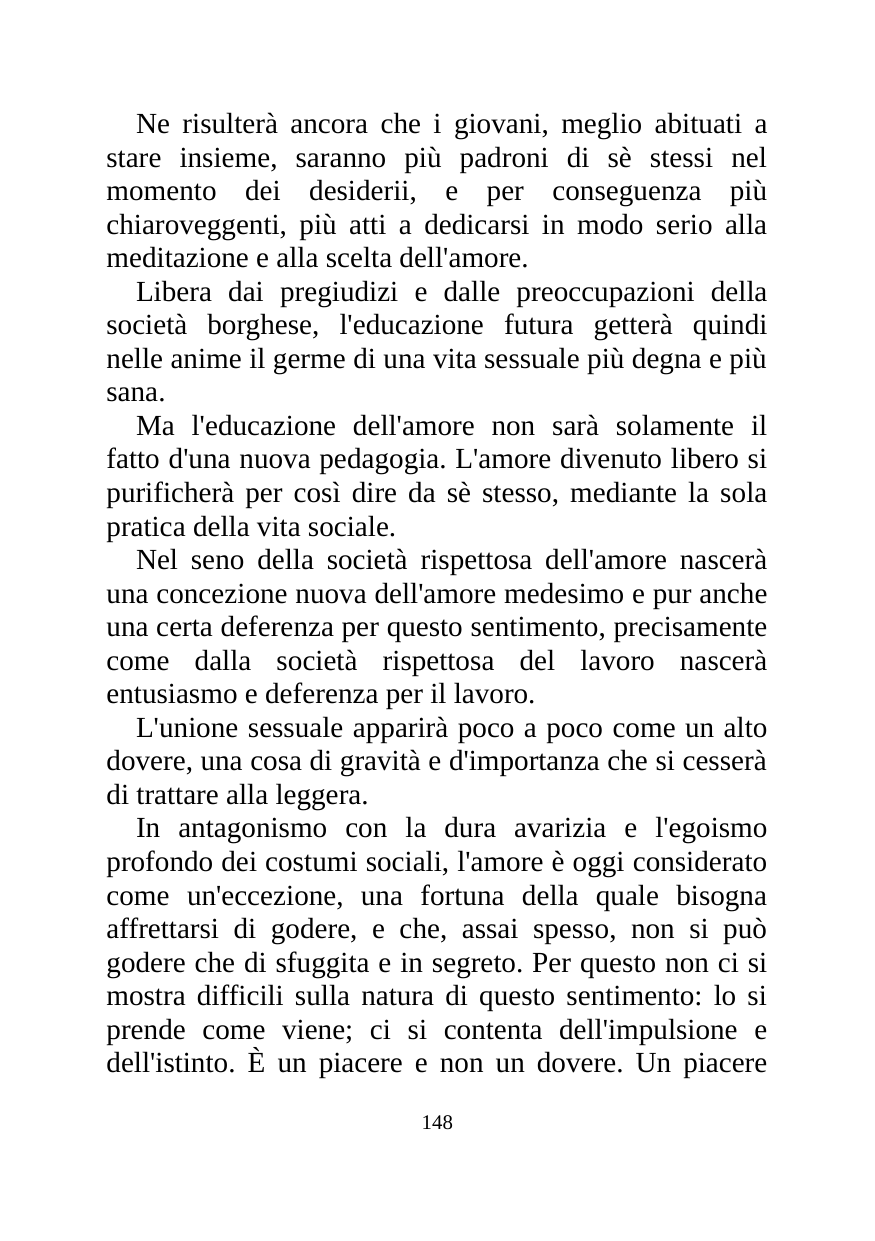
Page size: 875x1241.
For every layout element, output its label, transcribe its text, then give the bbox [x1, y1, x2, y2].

text Ma l'educazione dell'amore non sarà solamente il fatto d'una nuova pedagogia. L'amore divenuto libero si purificherà per così dire da sè stesso, mediante la sola pratica della vita sociale. [106, 408, 768, 542]
text Ne risulterà ancora che i giovani, meglio abituati a stare insieme, saranno più padroni di sè stessi nel momento dei desiderii, e per conseguenza più chiaroveggenti, più atti a dedicarsi in modo serio alla meditazione e alla scelta dell'amore. [106, 106, 768, 274]
text Libera dai pregiudizi e dalle preoccupazioni della società borghese, l'educazione futura getterà quindi nelle anime il germe di una vita sessuale più degna e più sana. [106, 274, 768, 408]
text In antagonismo con la dura avarizia e l'egoismo profondo dei costumi sociali, l'amore è oggi considerato come un'eccezione, una fortuna della quale bisogna affrettarsi di godere, e che, assai spesso, non si può godere che di sfuggita e in segreto. Per questo non ci si mostra difficili sulla natura di questo sentimento: lo si prende come viene; ci si contenta dell'impulsione e dell'istinto. È un piacere e non un dovere. Un piacere [106, 811, 768, 1079]
text Nel seno della società rispettosa dell'amore nascerà una concezione nuova dell'amore medesimo e pur anche una certa deferenza per questo sentimento, precisamente come dalla società rispettosa del lavoro nascerà entusiasmo e deferenza per il lavoro. [106, 542, 768, 710]
text L'unione sessuale apparirà poco a poco come un alto dovere, una cosa di gravità e d'importanza che si cesserà di trattare alla leggera. [106, 710, 768, 811]
